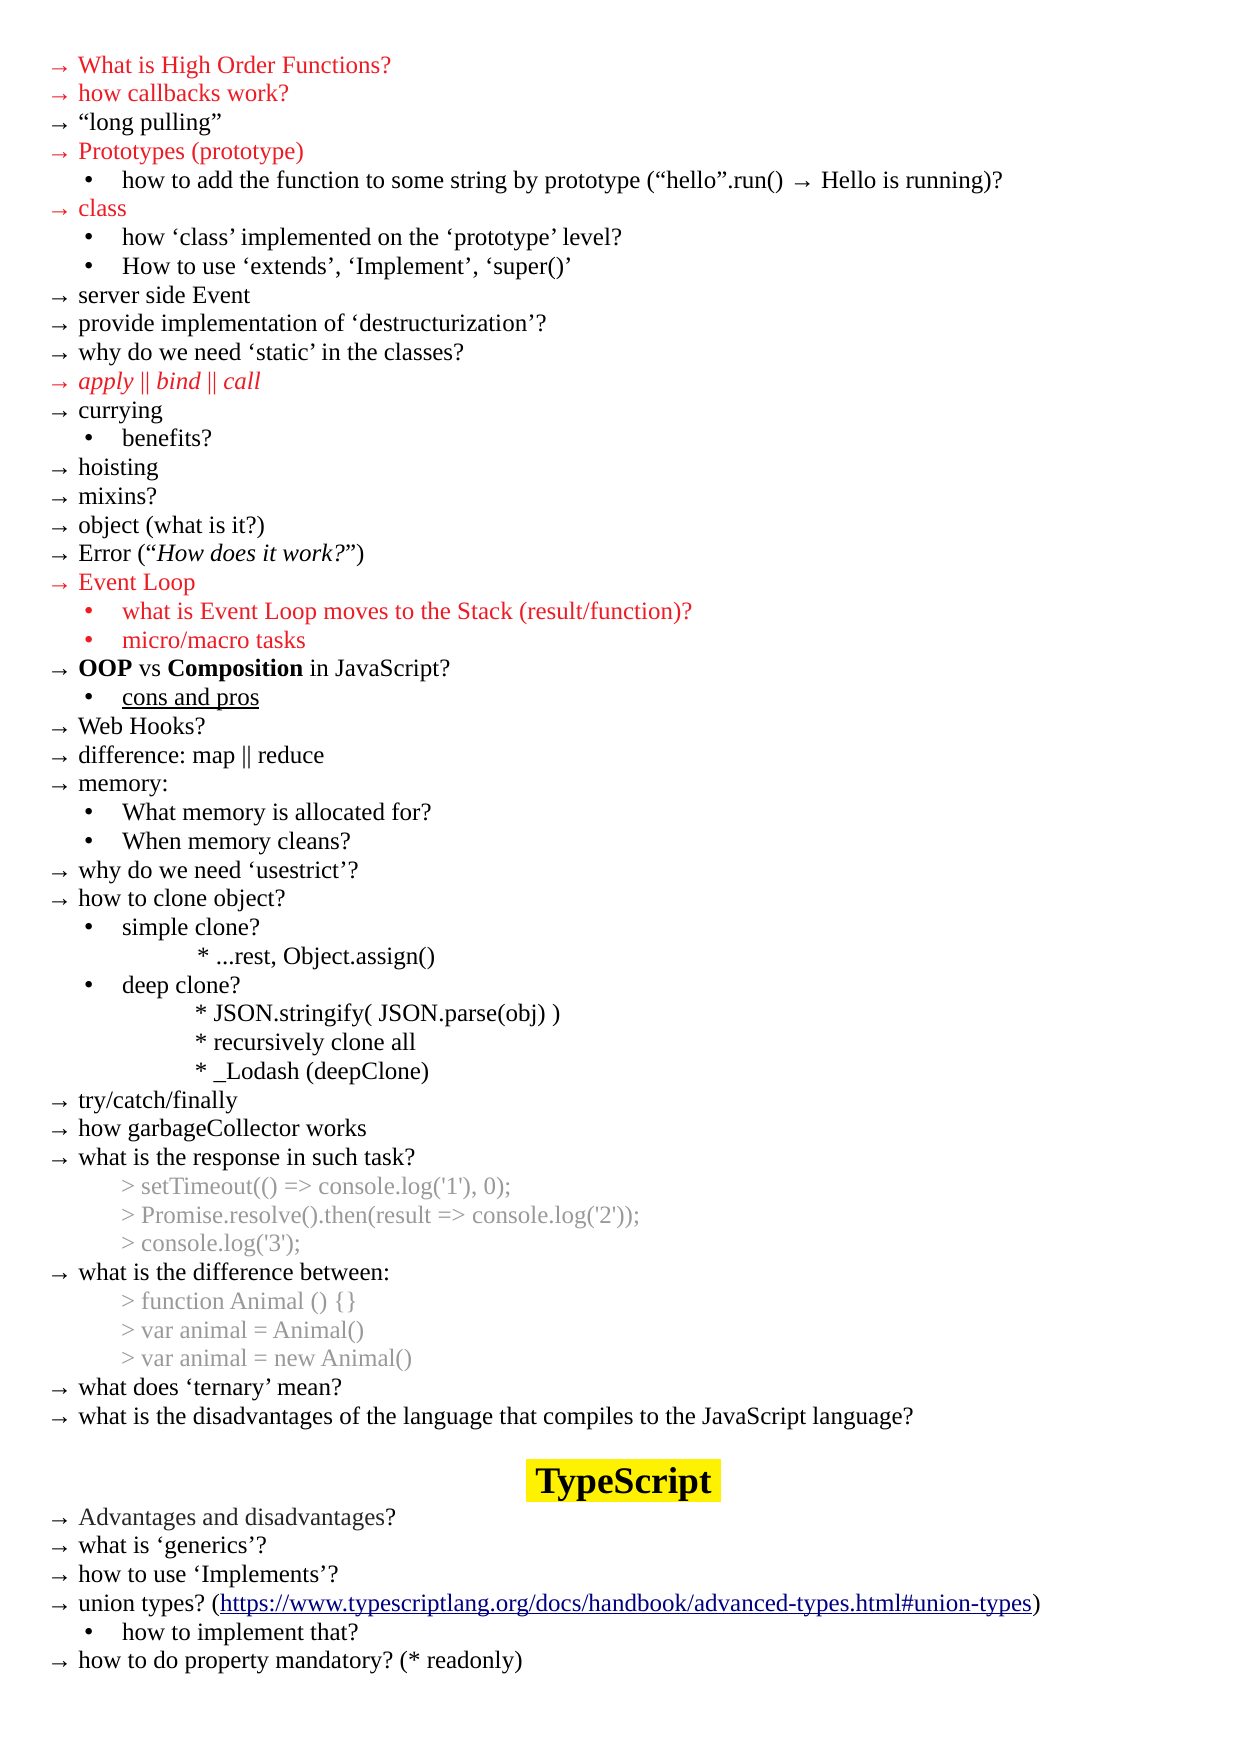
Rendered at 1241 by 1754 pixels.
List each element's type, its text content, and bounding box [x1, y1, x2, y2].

list deep clone? [84, 970, 1200, 998]
list * ...rest, Object.assign() [159, 941, 1200, 970]
text * recursively clone all [47, 1027, 1200, 1056]
text → what is ‘generics’? [47, 1530, 1200, 1559]
text → how to use ‘Implements’? [47, 1559, 1200, 1588]
text > function Animal () {} [47, 1286, 1200, 1315]
text → currying [47, 395, 1200, 423]
text → server side Event [47, 280, 1200, 308]
text → “long pulling” [47, 107, 1200, 136]
text → Advantages and disadvantages? [47, 1502, 1200, 1530]
text → hoisting [47, 452, 1200, 481]
text → how to do property mandatory? (* readonly) [47, 1645, 1200, 1674]
text TypeScript [47, 1458, 1200, 1502]
list When memory cleans? [84, 826, 1200, 855]
text → object (what is it?) [47, 510, 1200, 538]
text → OOP vs Composition in JavaScript? [47, 653, 1200, 682]
text > Promise.resolve().then(result => console.log('2')); [47, 1200, 1200, 1228]
text → difference: map || reduce [47, 740, 1200, 768]
text → try/catch/finally [47, 1085, 1200, 1113]
list How to use ‘extends’, ‘Implement’, ‘super()’ [84, 251, 1200, 280]
text → how garbageCollector works [47, 1113, 1200, 1142]
text → memory: [47, 768, 1200, 797]
list how ‘class’ implemented on the ‘prototype’ level? [84, 222, 1200, 251]
text → Event Loop [47, 567, 1200, 596]
text > setTimeout(() => console.log('1'), 0); [47, 1171, 1200, 1200]
text → Error (“How does it work?”) [47, 538, 1200, 567]
text → class [47, 193, 1200, 222]
text → how to clone object? [47, 883, 1200, 912]
text → Prototypes (prototype) [47, 136, 1200, 165]
text * JSON.stringify( JSON.parse(obj) ) [47, 998, 1200, 1027]
list micro/macro tasks [84, 625, 1200, 653]
text > var animal = Animal() [47, 1315, 1200, 1343]
text * _Lodash (deepClone) [47, 1056, 1200, 1085]
text > var animal = new Animal() [47, 1343, 1200, 1372]
text → provide implementation of ‘destructurization’? [47, 308, 1200, 337]
list how to add the function to some string by prototype (“hello”.run() → Hello is running)? [84, 165, 1200, 193]
text → what is the difference between: [47, 1257, 1200, 1286]
text → mixins? [47, 481, 1200, 510]
text → what is the disadvantages of the language that compiles to the JavaScript language? [47, 1401, 1200, 1430]
text → why do we need ‘static’ in the classes? [47, 337, 1200, 366]
list cons and pros [84, 682, 1200, 711]
text → apply || bind || call [47, 366, 1200, 395]
text → union types? (https://www.typescriptlang.org/docs/handbook/advanced-types.html#union-types) [47, 1588, 1200, 1617]
list what is Event Loop moves to the Stack (result/function)? [84, 596, 1200, 625]
text → why do we need ‘usestrict’? [47, 855, 1200, 883]
text → what is the response in such task? [47, 1142, 1200, 1171]
text → Web Hooks? [47, 711, 1200, 740]
text > console.log('3'); [47, 1228, 1200, 1257]
list how to implement that? [84, 1617, 1200, 1645]
list benefits? [84, 423, 1200, 452]
list What memory is allocated for? [84, 797, 1200, 826]
list simple clone? [84, 912, 1200, 941]
text → how callbacks work? [47, 78, 1200, 107]
text → What is High Order Functions? [47, 50, 1200, 78]
text → what does ‘ternary’ mean? [47, 1372, 1200, 1401]
